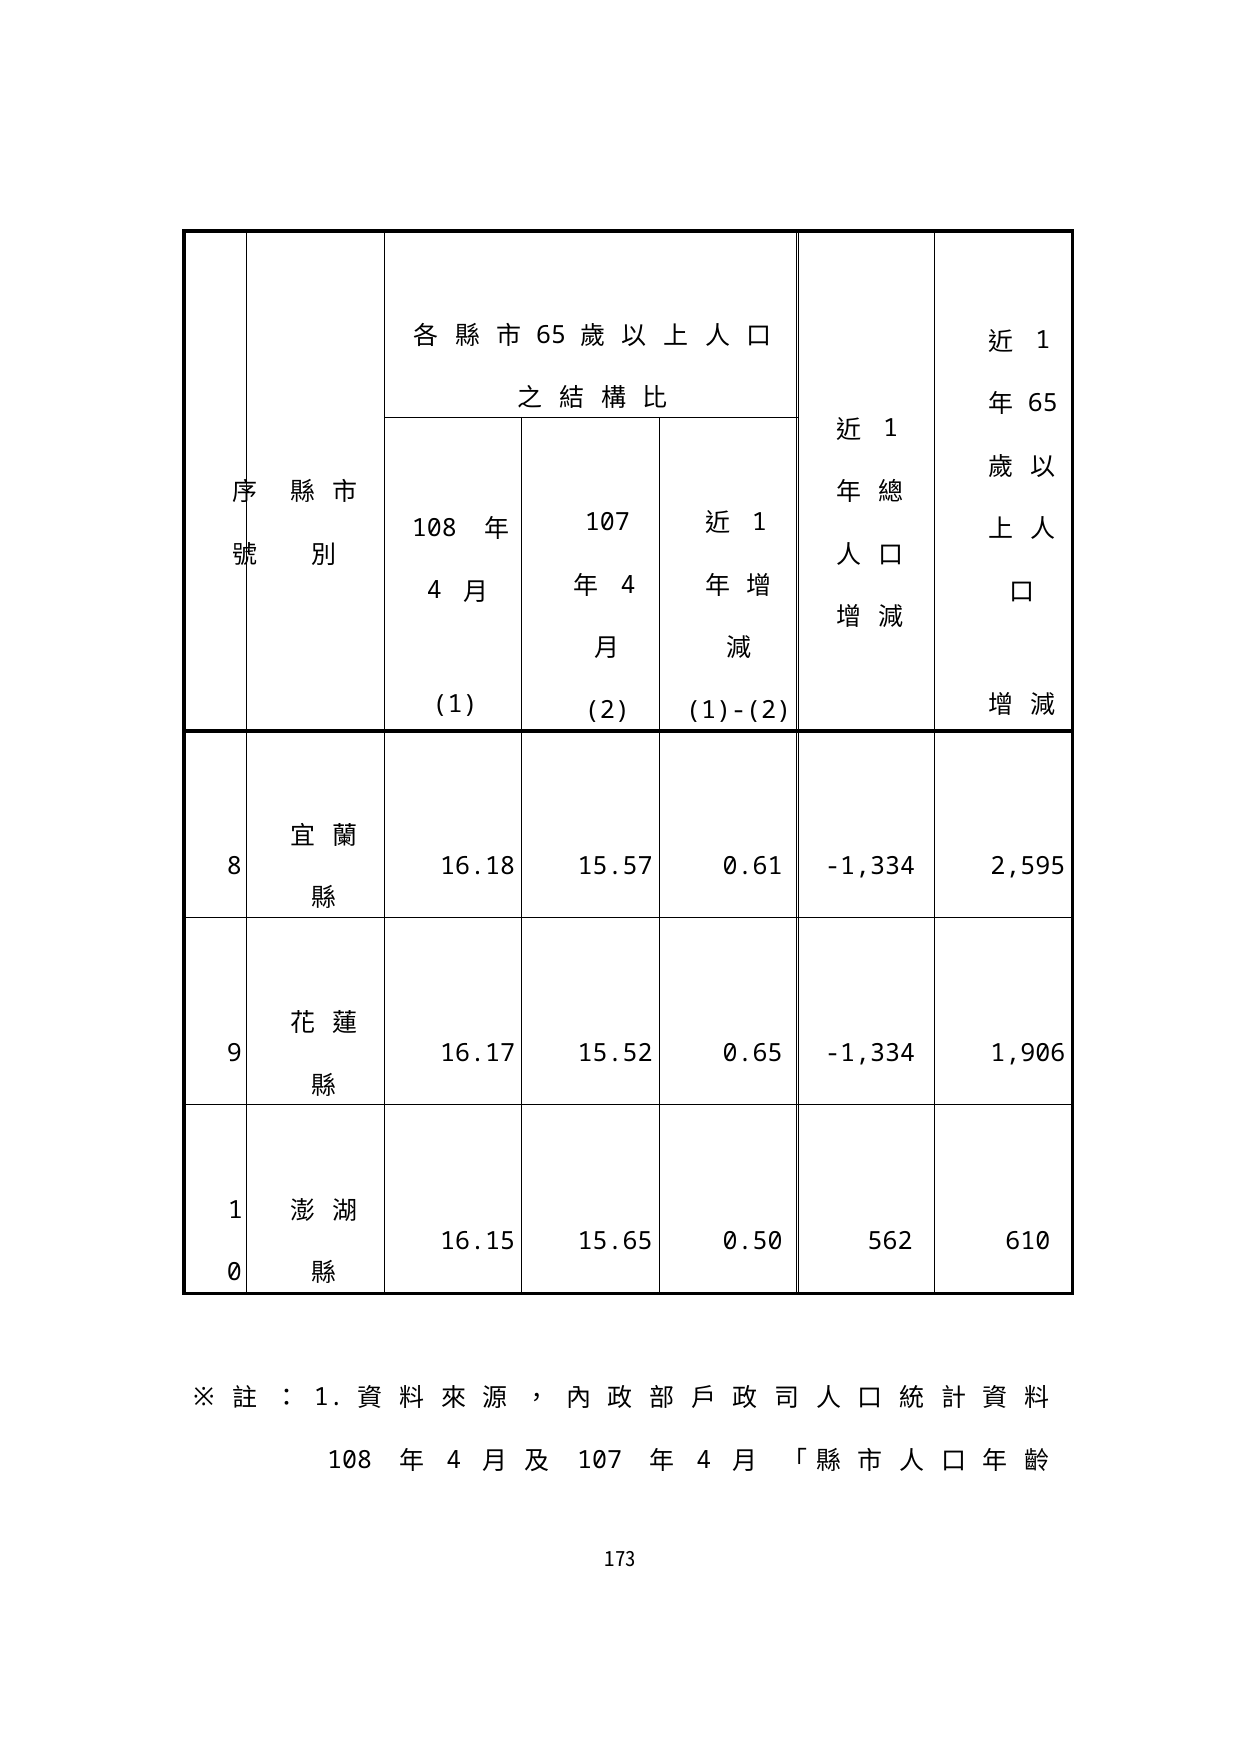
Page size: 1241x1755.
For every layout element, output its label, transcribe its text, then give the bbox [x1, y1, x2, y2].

table_cell 2,595 [935, 733, 1071, 917]
table_cell 8 [186, 733, 246, 917]
text ※註：1.資料來源，內政部戶政司人口統計資料108年4月及107年4月「縣市人口年齡 [181, 1354, 1058, 1479]
table_cell 562 [799, 1105, 934, 1292]
table_cell 0.65 [660, 918, 796, 1104]
table_header 近1年65歲以上人口 增減 [935, 233, 1071, 729]
table_cell 15.52 [522, 918, 659, 1104]
table_header 近1年總人口增減 [799, 233, 934, 729]
table_cell 10 [186, 1105, 246, 1292]
table_cell 16.17 [385, 918, 521, 1104]
table_cell 108年4月 (1) [385, 418, 521, 729]
table_cell 花蓮縣 [247, 918, 384, 1104]
table_cell 宜蘭縣 [247, 733, 384, 917]
table_header 縣市別 [247, 233, 384, 729]
table_header 序號 [186, 233, 246, 729]
table_cell 0.61 [660, 733, 796, 917]
table_cell 近1年增減 (1)-(2) [660, 418, 796, 729]
table_cell 16.18 [385, 733, 521, 917]
table_cell -1,334 [799, 918, 934, 1104]
table_cell 610 [935, 1105, 1071, 1292]
table_cell 1,906 [935, 918, 1071, 1104]
table_cell 15.65 [522, 1105, 659, 1292]
table_cell 9 [186, 918, 246, 1104]
table_cell 0.50 [660, 1105, 796, 1292]
table_cell 澎湖縣 [247, 1105, 384, 1292]
table_header 各縣市65歲以上人口之結構比 [385, 233, 796, 417]
table_cell 16.15 [385, 1105, 521, 1292]
table_cell 107年4月 (2) [522, 418, 659, 729]
table_cell 15.57 [522, 733, 659, 917]
table_cell -1,334 [799, 733, 934, 917]
